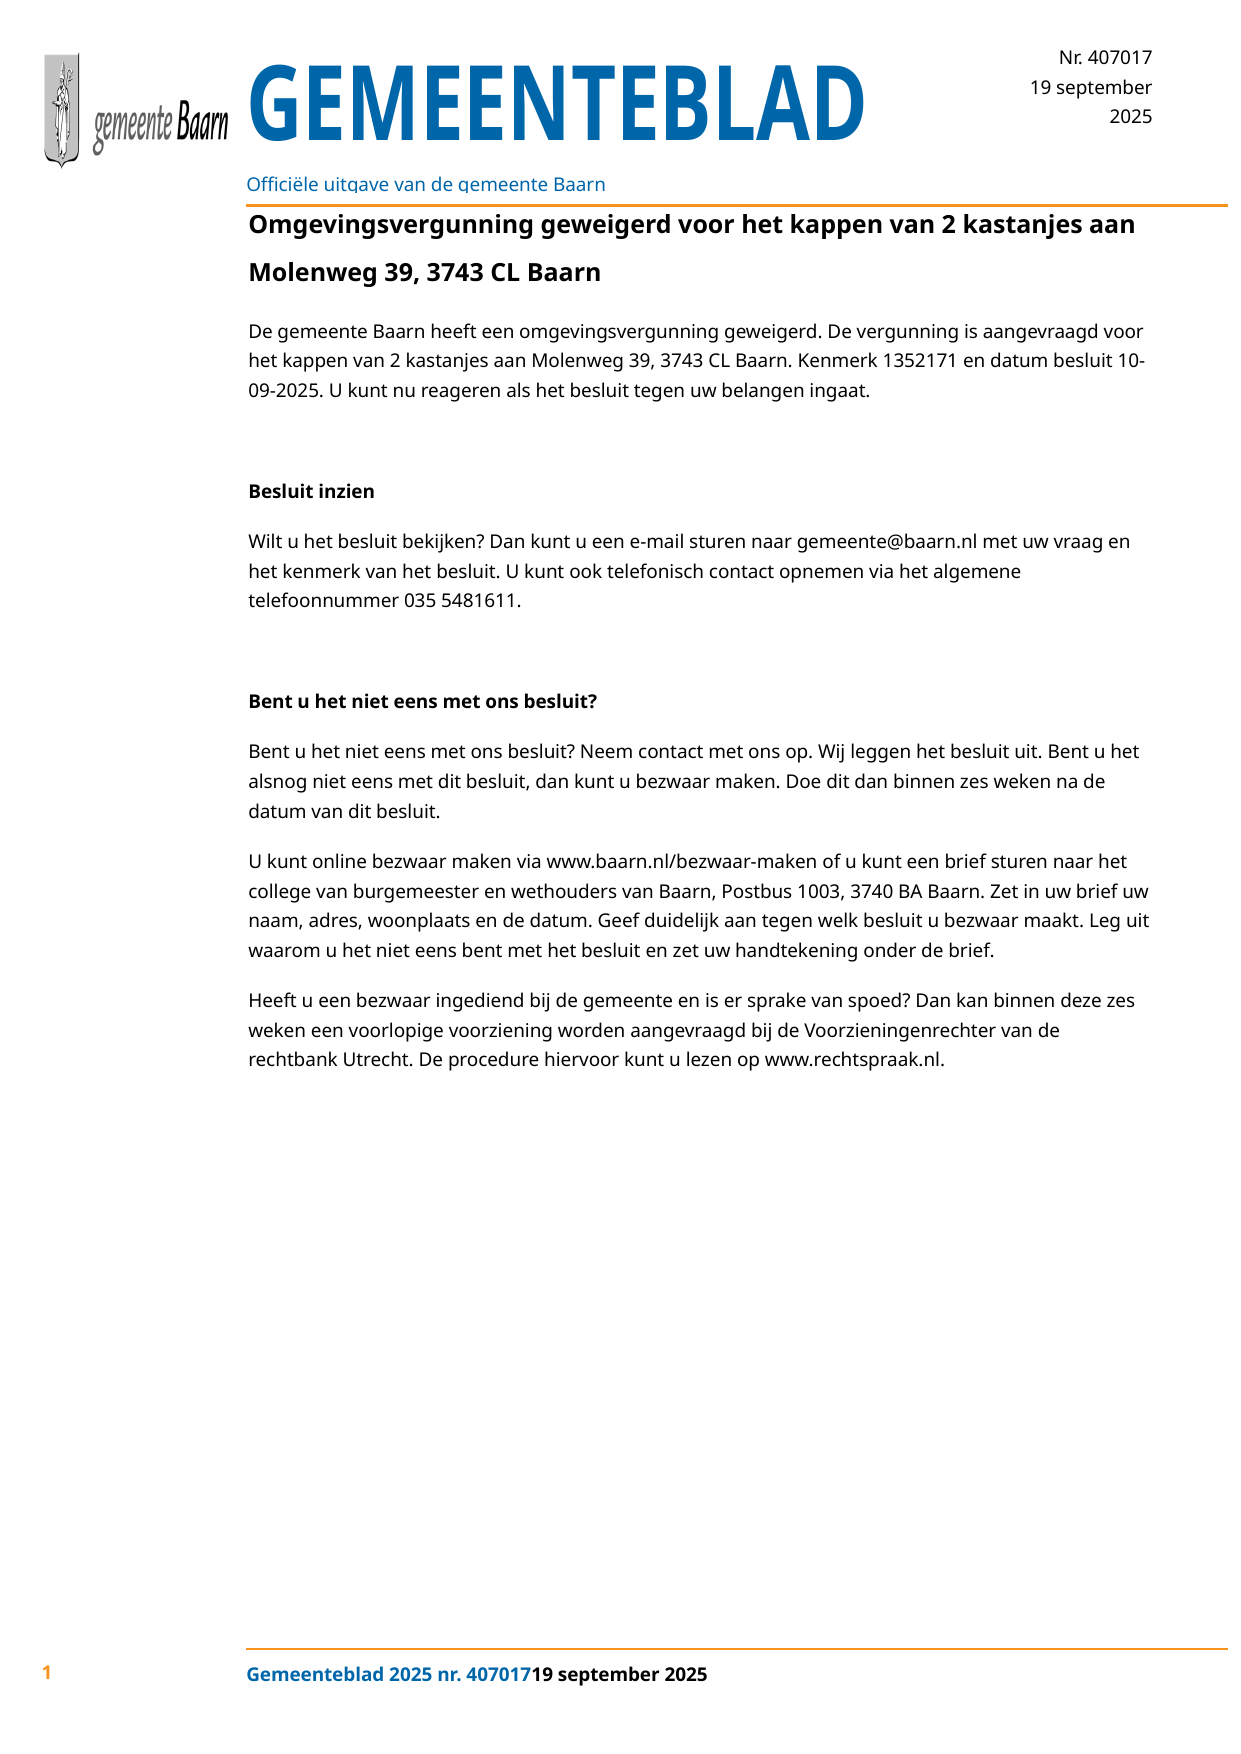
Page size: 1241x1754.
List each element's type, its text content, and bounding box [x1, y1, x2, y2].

text Besluit inzien [248, 478, 1152, 504]
text Bent u het niet eens met ons besluit? Neem contact met ons op. Wij leggen het besluit uit. Bent u het alsnog niet eens met dit besluit, dan kunt u bezwaar maken. Doe dit dan binnen zes weken na de datum van dit besluit. [248, 739, 1152, 824]
text Omgevingsvergunning geweigerd voor het kappen van 2 kastanjes aan Molenweg 39, 3743 CL Baarn [248, 207, 1152, 288]
text Bent u het niet eens met ons besluit? [248, 688, 1152, 714]
text Heeft u een bezwaar ingediend bij de gemeente en is er sprake van spoed? Dan kan binnen deze zes weken een voorlopige voorziening worden aangevraagd bij de Voorzieningenrechter van de rechtbank Utrecht. De procedure hiervoor kunt u lezen op www.rechtspraak.nl. [248, 987, 1152, 1072]
text De gemeente Baarn heeft een omgevingsvergunning geweigerd. De vergunning is aangevraagd voor het kappen van 2 kastanjes aan Molenweg 39, 3743 CL Baarn. Kenmerk 1352171 en datum besluit 10-09-2025. U kunt nu reageren als het besluit tegen uw belangen ingaat. [248, 318, 1152, 403]
text U kunt online bezwaar maken via www.baarn.nl/bezwaar-maken of u kunt een brief sturen naar het college van burgemeester en wethouders van Baarn, Postbus 1003, 3740 BA Baarn. Zet in uw brief uw naam, adres, woonplaats en de datum. Geef duidelijk aan tegen welk besluit u bezwaar maakt. Leg uit waarom u het niet eens bent met het besluit en zet uw handtekening onder de brief. [248, 848, 1152, 963]
picture [41, 47, 231, 172]
text Wilt u het besluit bekijken? Dan kunt u een e-mail sturen naar gemeente@baarn.nl met uw vraag en het kenmerk van het besluit. U kunt ook telefonisch contact opnemen via het algemene telefoonnummer 035 5481611. [248, 528, 1152, 613]
